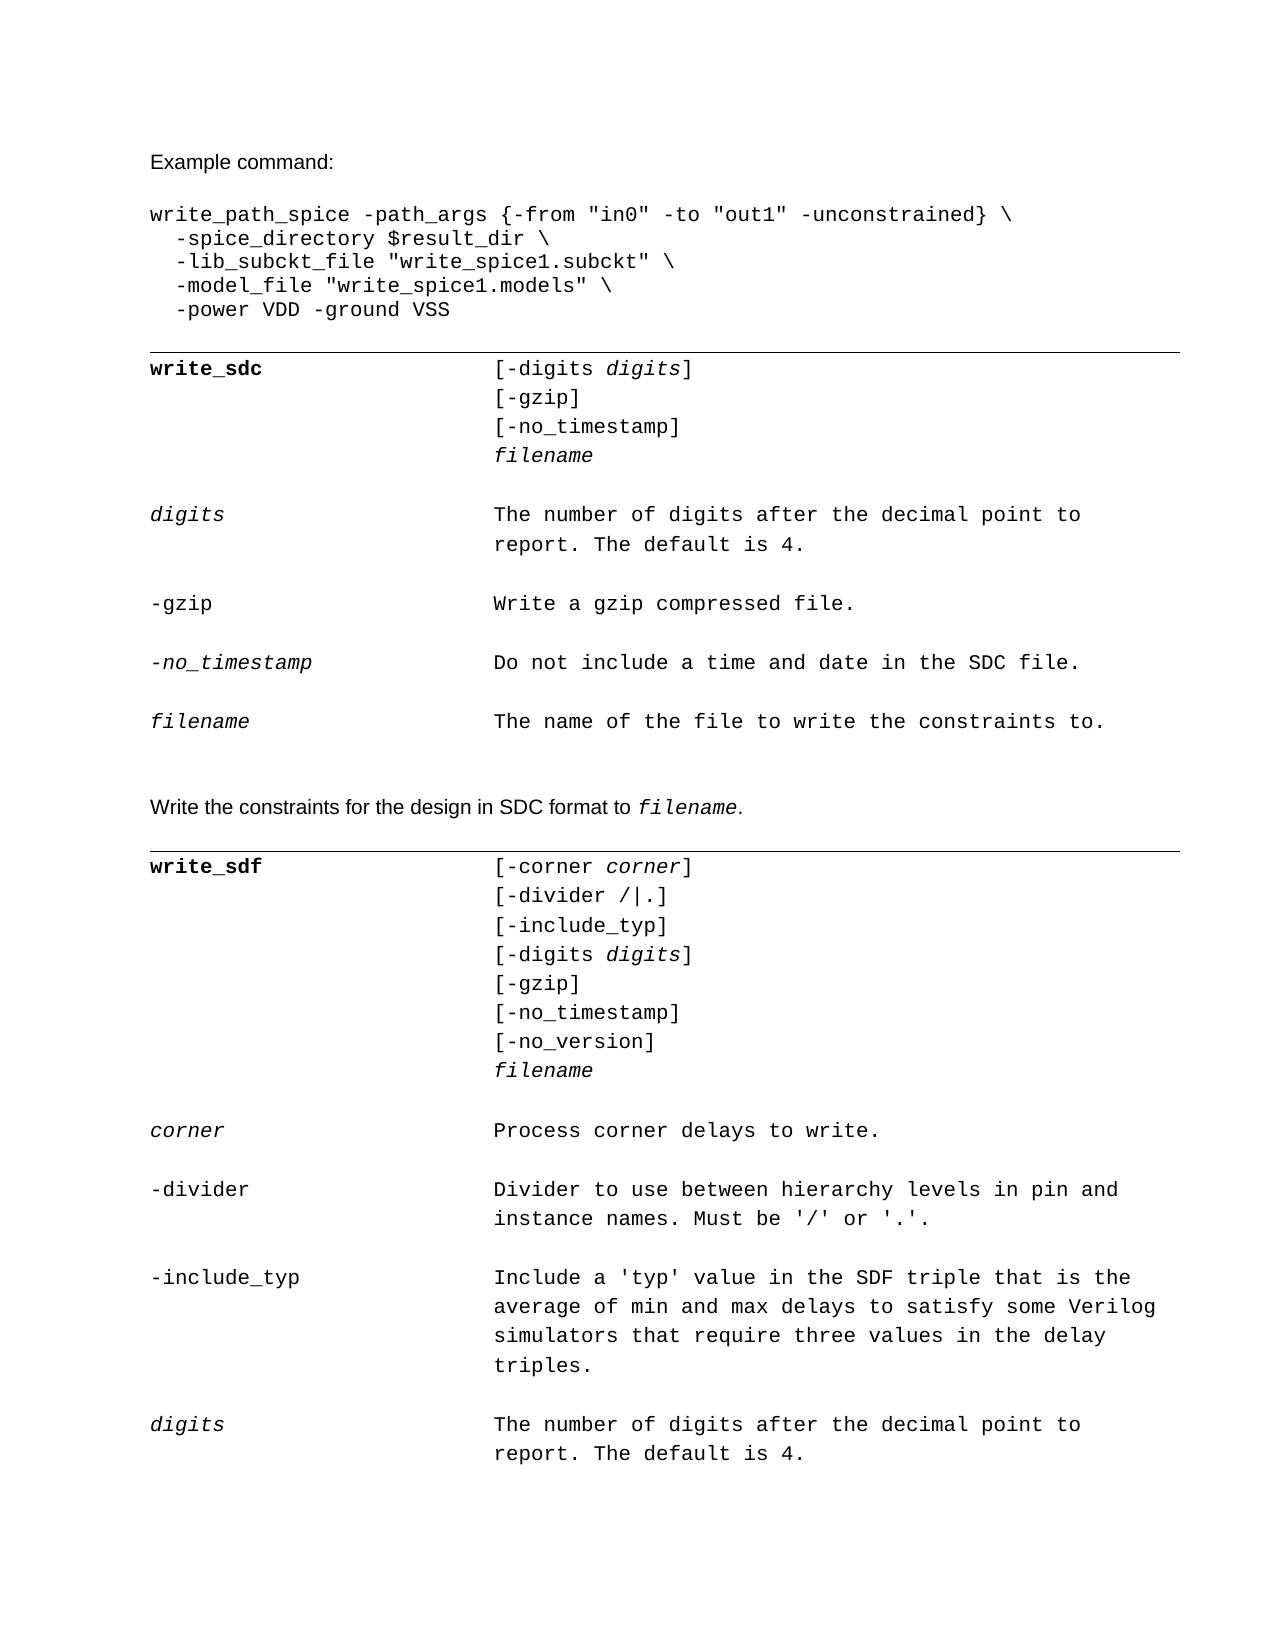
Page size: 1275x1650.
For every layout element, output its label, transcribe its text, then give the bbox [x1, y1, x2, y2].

table_cell Divider to use between hierarchy levels in pin and instance names. Must be '/' or '.'. [493, 1173, 1180, 1262]
table_cell digits [150, 499, 493, 587]
table_cell -no_timestamp [150, 646, 493, 706]
table_cell Include a 'typ' value in the SDF triple that is the average of min and max delays to satisfy some Verilog simulators that require three values in the delay triples. [493, 1262, 1180, 1408]
table_cell -include_typ [150, 1262, 493, 1408]
text Example command: [150, 150, 1180, 174]
table_cell filename [150, 706, 493, 765]
table_header write_sdc [150, 353, 493, 499]
table_cell digits [150, 1408, 493, 1497]
table_header [-corner corner] [-divider /|.] [-include_typ] [-digits digits] [-gzip] [-no_timestamp] [-no_version] filename [493, 852, 1180, 1114]
table_cell The number of digits after the decimal point to report. The default is 4. [493, 1408, 1180, 1497]
table_cell -gzip [150, 587, 493, 646]
table_cell Process corner delays to write. [493, 1114, 1180, 1173]
table_header [-digits digits] [-gzip] [-no_timestamp] filename [493, 353, 1180, 499]
table_cell The name of the file to write the constraints to. [493, 706, 1180, 765]
table_cell Write a gzip compressed file. [493, 587, 1180, 646]
table_cell corner [150, 1114, 493, 1173]
text write_path_spice -path_args {-from "in0" -to "out1" -unconstrained} \ -spice_directory $result_dir \ -lib_subckt_file "write_spice1.subckt" \ -model_file "write_spice1.models" \ -power VDD -ground VSS [150, 204, 1180, 322]
table_cell -divider [150, 1173, 493, 1262]
table_header write_sdf [150, 852, 493, 1114]
table_cell The number of digits after the decimal point to report. The default is 4. [493, 499, 1180, 587]
text Write the constraints for the design in SDC format to filename. [150, 795, 1180, 821]
table_cell Do not include a time and date in the SDC file. [493, 646, 1180, 706]
